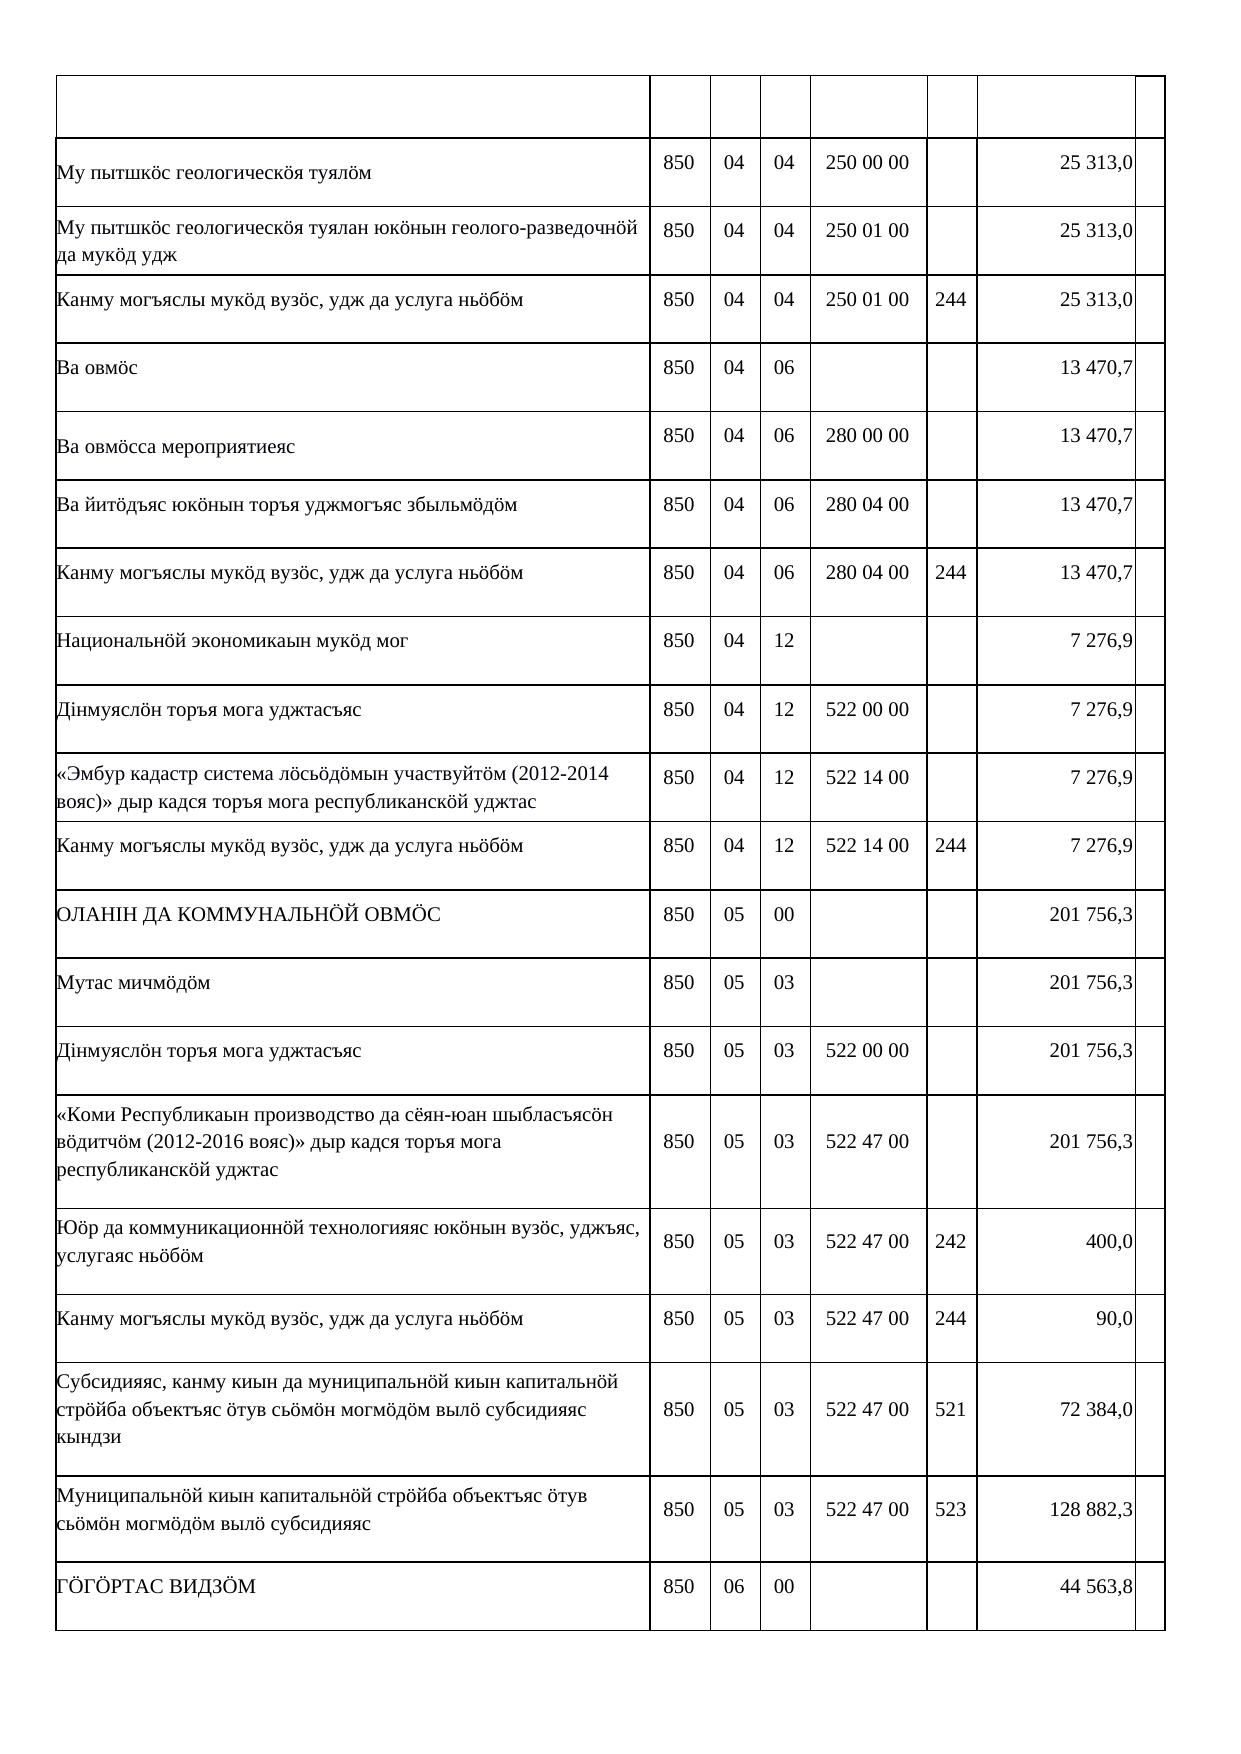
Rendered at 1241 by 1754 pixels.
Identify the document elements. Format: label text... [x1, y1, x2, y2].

table_cell [928, 754, 976, 821]
table_cell 250 01 00 [811, 207, 926, 274]
table_cell Ва овмӧс [57, 344, 649, 411]
table_header [57, 76, 649, 137]
table_cell 05 [711, 1096, 760, 1207]
table_cell [1136, 1563, 1164, 1629]
table_cell 25 313,0 [978, 139, 1135, 206]
table_cell 850 [651, 1363, 710, 1475]
table_cell [1136, 617, 1164, 684]
table_cell 850 [651, 959, 710, 1026]
table_cell 850 [651, 139, 710, 206]
table_cell 05 [711, 891, 760, 957]
table_cell 03 [761, 959, 810, 1026]
table_header [928, 76, 977, 137]
table_cell 04 [711, 207, 760, 274]
table_cell 04 [711, 481, 760, 547]
table_cell Му пытшкӧс геологическӧя туялӧм [57, 139, 649, 206]
table_cell [1136, 139, 1164, 206]
table_cell [928, 412, 976, 479]
table_cell 13 470,7 [978, 481, 1135, 547]
table_cell 522 14 00 [811, 822, 926, 889]
table_header [711, 76, 760, 137]
table_cell ОЛАНІН ДА КОММУНАЛЬНӦЙ ОВМӦС [57, 891, 649, 957]
table_cell 201 756,3 [978, 1096, 1135, 1207]
table_cell [1136, 1363, 1164, 1475]
table_cell 850 [651, 686, 710, 752]
table_cell 90,0 [978, 1295, 1135, 1362]
table_cell [1136, 549, 1164, 616]
table_cell [1136, 276, 1164, 342]
table_cell 04 [711, 139, 760, 206]
table_cell 201 756,3 [978, 1027, 1135, 1094]
table_cell [928, 1027, 976, 1094]
table_cell 12 [761, 686, 810, 752]
table_cell 522 47 00 [811, 1295, 926, 1362]
table_cell 244 [928, 1295, 976, 1362]
table_cell 850 [651, 1096, 710, 1207]
table_cell [928, 207, 976, 274]
table_cell [928, 1096, 976, 1207]
table_cell [1136, 1027, 1164, 1094]
table_cell 03 [761, 1363, 810, 1475]
table_header [811, 76, 927, 137]
table_cell 03 [761, 1477, 810, 1561]
table_cell [928, 617, 976, 684]
table_cell 850 [651, 1295, 710, 1362]
table_cell 850 [651, 1477, 710, 1561]
table_cell 03 [761, 1209, 810, 1293]
table_cell 850 [651, 891, 710, 957]
table_cell 04 [711, 344, 760, 411]
table_cell 12 [761, 822, 810, 889]
table_cell 128 882,3 [978, 1477, 1135, 1561]
table_cell 850 [651, 1027, 710, 1094]
table_cell 522 14 00 [811, 754, 926, 821]
table_cell 72 384,0 [978, 1363, 1135, 1475]
table_cell 280 04 00 [811, 481, 926, 547]
table_cell [928, 139, 976, 206]
table_cell 522 47 00 [811, 1363, 926, 1475]
table_cell Канму могъяслы мукӧд вузӧс, удж да услуга ньӧбӧм [57, 1295, 649, 1362]
table_cell [928, 686, 976, 752]
table_cell 850 [651, 822, 710, 889]
table_cell 13 470,7 [978, 412, 1135, 479]
table_cell 04 [761, 139, 810, 206]
table_cell Юӧр да коммуникационнӧй технологияяс юкӧнын вузӧс, уджъяс, услугаяс ньӧбӧм [57, 1209, 649, 1293]
table_cell ГӦГӦРТАС ВИДЗӦМ [57, 1563, 649, 1629]
table_cell 04 [761, 276, 810, 342]
table_header [761, 76, 810, 137]
table_cell 7 276,9 [978, 754, 1135, 821]
table_cell 06 [761, 549, 810, 616]
table_cell 04 [711, 276, 760, 342]
table_cell «Коми Республикаын производство да сёян-юан шыбласъясӧн вӧдитчӧм (2012-2016 вояс)» дыр кадся торъя мога республиканскӧй уджтас [57, 1096, 649, 1207]
table_cell Канму могъяслы мукӧд вузӧс, удж да услуга ньӧбӧм [57, 549, 649, 616]
table_cell 523 [928, 1477, 976, 1561]
table_cell 06 [761, 412, 810, 479]
table_cell 244 [928, 276, 976, 342]
table_cell 850 [651, 412, 710, 479]
table_cell 7 276,9 [978, 617, 1135, 684]
table_cell 244 [928, 822, 976, 889]
table_cell [811, 959, 926, 1026]
table_cell 05 [711, 959, 760, 1026]
table_cell 06 [711, 1563, 760, 1629]
table_cell [811, 891, 926, 957]
table_cell Канму могъяслы мукӧд вузӧс, удж да услуга ньӧбӧм [57, 276, 649, 342]
table_cell 850 [651, 276, 710, 342]
table_cell [1136, 1209, 1164, 1293]
table_cell 522 00 00 [811, 686, 926, 752]
table_cell [1136, 344, 1164, 411]
table_cell 244 [928, 549, 976, 616]
table_cell 850 [651, 481, 710, 547]
table_header [1136, 77, 1164, 137]
table_cell [928, 891, 976, 957]
table_cell 04 [711, 822, 760, 889]
table_cell 242 [928, 1209, 976, 1293]
table_cell [928, 344, 976, 411]
table_cell Дінмуяслӧн торъя мога уджтасъяс [57, 1027, 649, 1094]
table_cell 00 [761, 891, 810, 957]
table_cell Ва овмӧсса мероприятиеяс [57, 412, 649, 479]
table_cell Муниципальнӧй киын капитальнӧй стрӧйба объектъяс ӧтув сьӧмӧн могмӧдӧм вылӧ субсидияяс [57, 1477, 649, 1561]
table_cell 05 [711, 1295, 760, 1362]
table_cell 03 [761, 1096, 810, 1207]
table_cell 7 276,9 [978, 686, 1135, 752]
table_cell 522 00 00 [811, 1027, 926, 1094]
table_cell Субсидияяс, канму киын да муниципальнӧй киын капитальнӧй стрӧйба объектъяс ӧтув сьӧмӧн могмӧдӧм вылӧ субсидияяс кындзи [57, 1363, 649, 1475]
table_cell [811, 617, 926, 684]
table_cell 522 47 00 [811, 1209, 926, 1293]
table_cell 201 756,3 [978, 891, 1135, 957]
table_cell 280 00 00 [811, 412, 926, 479]
table_cell [811, 1563, 926, 1629]
table_cell 850 [651, 754, 710, 821]
table_cell Национальнӧй экономикаын мукӧд мог [57, 617, 649, 684]
table_cell 04 [711, 754, 760, 821]
table_cell [1136, 207, 1164, 274]
table_cell Ва йитӧдъяс юкӧнын торъя уджмогъяс збыльмӧдӧм [57, 481, 649, 547]
table_cell 05 [711, 1209, 760, 1293]
table_cell [1136, 1295, 1164, 1362]
table_cell 25 313,0 [978, 276, 1135, 342]
table_cell 05 [711, 1477, 760, 1561]
table_cell 522 47 00 [811, 1096, 926, 1207]
table_cell [1136, 891, 1164, 957]
table_cell 280 04 00 [811, 549, 926, 616]
table_cell 25 313,0 [978, 207, 1135, 274]
table_cell [1136, 822, 1164, 889]
table_cell «Эмбур кадастр система лӧсьӧдӧмын участвуйтӧм (2012-2014 вояс)» дыр кадся торъя мога республиканскӧй уджтас [57, 754, 649, 821]
table_cell 05 [711, 1363, 760, 1475]
table_cell 03 [761, 1027, 810, 1094]
table_cell [928, 1563, 976, 1629]
table_cell 850 [651, 344, 710, 411]
table_cell [1136, 412, 1164, 479]
table_cell 850 [651, 1209, 710, 1293]
table_cell Мутас мичмӧдӧм [57, 959, 649, 1026]
table_cell 201 756,3 [978, 959, 1135, 1026]
table_cell 521 [928, 1363, 976, 1475]
table_cell 12 [761, 617, 810, 684]
table_cell 06 [761, 344, 810, 411]
table_cell [1136, 1477, 1164, 1561]
table_cell 13 470,7 [978, 549, 1135, 616]
table_cell 03 [761, 1295, 810, 1362]
table_cell 250 01 00 [811, 276, 926, 342]
table_cell 7 276,9 [978, 822, 1135, 889]
table_cell 850 [651, 617, 710, 684]
table_cell 13 470,7 [978, 344, 1135, 411]
table_cell 522 47 00 [811, 1477, 926, 1561]
table_header [651, 76, 710, 137]
table_cell 12 [761, 754, 810, 821]
table_cell 850 [651, 549, 710, 616]
table_cell 850 [651, 207, 710, 274]
table_cell 04 [711, 549, 760, 616]
table_cell [1136, 1096, 1164, 1207]
table_cell [1136, 959, 1164, 1026]
table_cell Дінмуяслӧн торъя мога уджтасъяс [57, 686, 649, 752]
table_cell 04 [711, 412, 760, 479]
table_cell Му пытшкӧс геологическӧя туялан юкӧнын геолого-разведочнӧй да мукӧд удж [57, 207, 649, 274]
table_cell 05 [711, 1027, 760, 1094]
table_cell 04 [711, 617, 760, 684]
table_cell [1136, 754, 1164, 821]
table_cell [1136, 481, 1164, 547]
table_cell 00 [761, 1563, 810, 1629]
table_cell [1136, 686, 1164, 752]
table_cell 04 [761, 207, 810, 274]
table_cell [928, 481, 976, 547]
table_cell 850 [651, 1563, 710, 1629]
table_cell 06 [761, 481, 810, 547]
table_cell [811, 344, 926, 411]
table_header [978, 76, 1135, 137]
table_cell 400,0 [978, 1209, 1135, 1293]
table_cell [928, 959, 976, 1026]
table_cell 250 00 00 [811, 139, 926, 206]
table_cell 04 [711, 686, 760, 752]
table_cell Канму могъяслы мукӧд вузӧс, удж да услуга ньӧбӧм [57, 822, 649, 889]
table_cell 44 563,8 [978, 1563, 1135, 1629]
